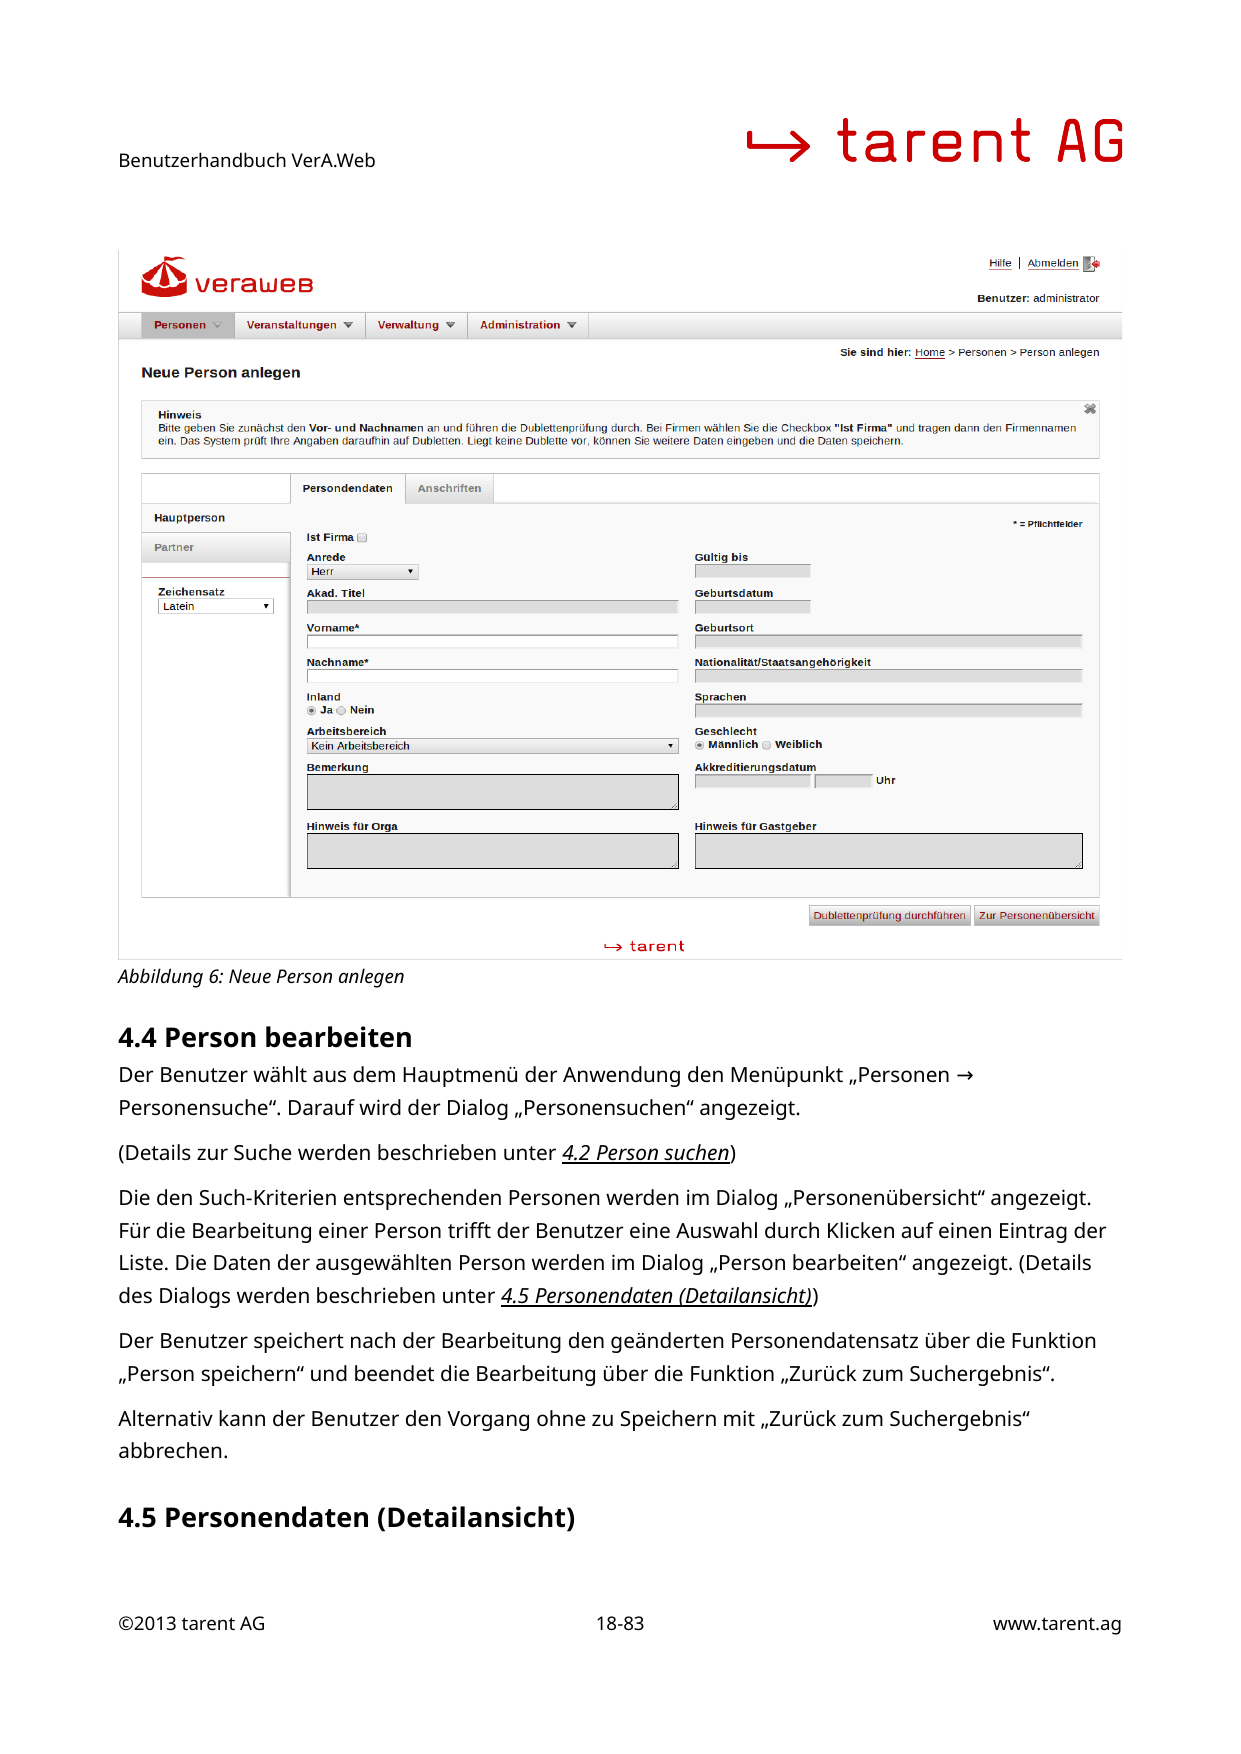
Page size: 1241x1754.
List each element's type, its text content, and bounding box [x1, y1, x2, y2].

text Der Benutzer speichert nach der Bearbeitung den geänderten Personendatensatz über die Funktion „Person speichern“ und beendet die Bearbeitung über die Funktion „Zurück zum Suchergebnis“. [118, 1326, 1122, 1387]
text Der Benutzer wählt aus dem Hauptmenü der Anwendung den Menüpunkt „Personen → Personensuche“. Darauf wird der Dialog „Personensuchen“ angezeigt. [118, 1061, 1122, 1122]
text Alternativ kann der Benutzer den Vorgang ohne zu Speichern mit „Zurück zum Suchergebnis“ abbrechen. [118, 1404, 1122, 1465]
picture [118, 250, 1123, 960]
text (Details zur Suche werden beschrieben unter 4.2 Person suchen) [118, 1138, 1122, 1167]
picture [747, 118, 1123, 162]
text Die den Such-Kriterien entsprechenden Personen werden im Dialog „Personenübersicht“ angezeigt. Für die Bearbeitung einer Person trifft der Benutzer eine Auswahl durch Klicken auf einen Eintrag der Liste. Die Daten der ausgewählten Person werden im Dialog „Person bearbeiten“ angezeigt. (Details des Dialogs werden beschrieben unter 4.5 Personendaten (Detailansicht)) [118, 1183, 1122, 1309]
subtitle Person bearbeiten [118, 989, 1122, 1055]
subtitle [118, 237, 1122, 250]
text Abbildung 6: Neue Person anlegen [118, 960, 1122, 989]
subtitle Personendaten (Detailansicht) [118, 1499, 1122, 1536]
